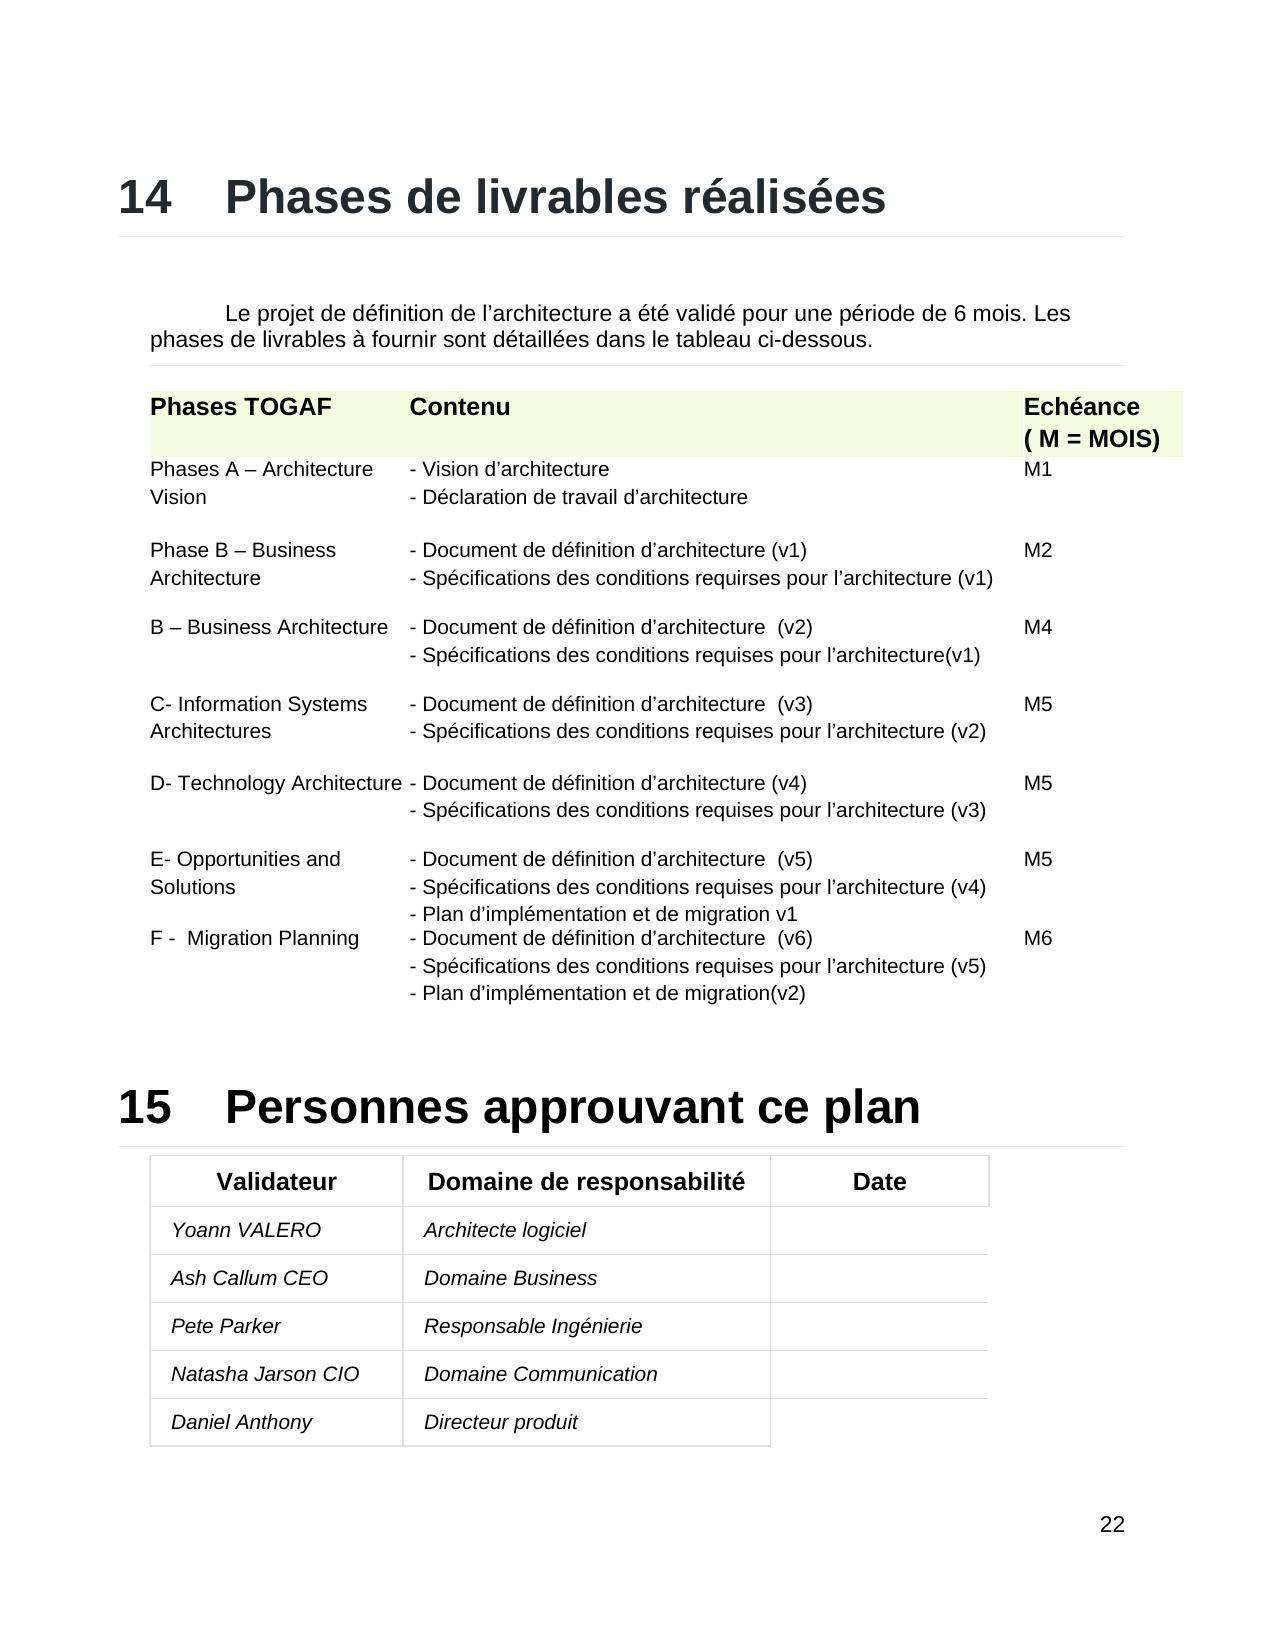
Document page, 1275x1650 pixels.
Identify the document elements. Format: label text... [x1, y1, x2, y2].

table_header Date [771, 1156, 988, 1206]
table_cell [771, 1207, 989, 1254]
table_cell M5 [1024, 770, 1183, 847]
table_cell [771, 1302, 989, 1349]
table_cell Yoann VALERO [151, 1207, 402, 1254]
table_cell Phase B – Business Architecture [150, 538, 409, 615]
table_header Echéance ( M = MOIS) [1024, 391, 1183, 457]
table_cell M1 [1024, 457, 1183, 538]
table_cell Architecte logiciel [404, 1207, 770, 1254]
table_cell [771, 1398, 989, 1445]
table_cell M5 [1024, 847, 1183, 926]
table_cell - Vision d’architecture - Déclaration de travail d’architecture [409, 457, 1023, 538]
table_cell Domaine Business [404, 1255, 770, 1302]
table_cell Daniel Anthony [151, 1399, 402, 1445]
table_cell - Document de définition d’architecture (v2) - Spécifications des conditions requises pour l’architecture(v1) [409, 615, 1023, 691]
table_cell M6 [1024, 926, 1183, 1005]
table_cell D- Technology Architecture [150, 770, 409, 847]
table_cell F - Migration Planning [150, 926, 409, 1005]
text Le projet de définition de l’architecture a été validé pour une période de 6 mois. Les phases de livrables à fournir sont détaillées dans le tableau ci-dessous. [150, 300, 1125, 365]
table_cell C- Information Systems Architectures [150, 691, 409, 770]
table_cell - Document de définition d’architecture (v4) - Spécifications des conditions requises pour l’architecture (v3) [409, 770, 1023, 847]
table_cell [771, 1350, 989, 1397]
table_cell Phases A – Architecture Vision [150, 457, 409, 538]
table_header Phases TOGAF [150, 391, 409, 457]
table_cell - Document de définition d’architecture (v3) - Spécifications des conditions requises pour l’architecture (v2) [409, 691, 1023, 770]
table_cell - Document de définition d’architecture (v5) - Spécifications des conditions requises pour l’architecture (v4) - Plan d’implémentation et de migration v1 [409, 847, 1023, 926]
table_cell M2 [1024, 538, 1183, 615]
table_header Domaine de responsabilité [404, 1156, 770, 1206]
subtitle Personnes approuvant ce plan [119, 1078, 1125, 1146]
table_header Contenu [409, 391, 1023, 457]
table_cell M4 [1024, 615, 1183, 691]
table_header Validateur [151, 1156, 402, 1206]
table_cell M5 [1024, 691, 1183, 770]
table_cell - Document de définition d’architecture (v1) - Spécifications des conditions requirses pour l’architecture (v1) [409, 538, 1023, 615]
table_cell Domaine Communication [404, 1351, 770, 1397]
table_cell Natasha Jarson CIO [151, 1351, 402, 1397]
table_cell B – Business Architecture [150, 615, 409, 691]
table_cell Directeur produit [404, 1399, 770, 1445]
table_cell Ash Callum CEO [151, 1255, 402, 1302]
table_cell [771, 1254, 989, 1302]
subtitle Phases de livrables réalisées [119, 168, 1125, 236]
table_cell Pete Parker [151, 1303, 402, 1349]
table_cell E- Opportunities and Solutions [150, 847, 409, 926]
table_cell Responsable Ingénierie [404, 1303, 770, 1349]
table_cell - Document de définition d’architecture (v6) - Spécifications des conditions requises pour l’architecture (v5) - Plan d’implémentation et de migration(v2) [409, 926, 1023, 1005]
